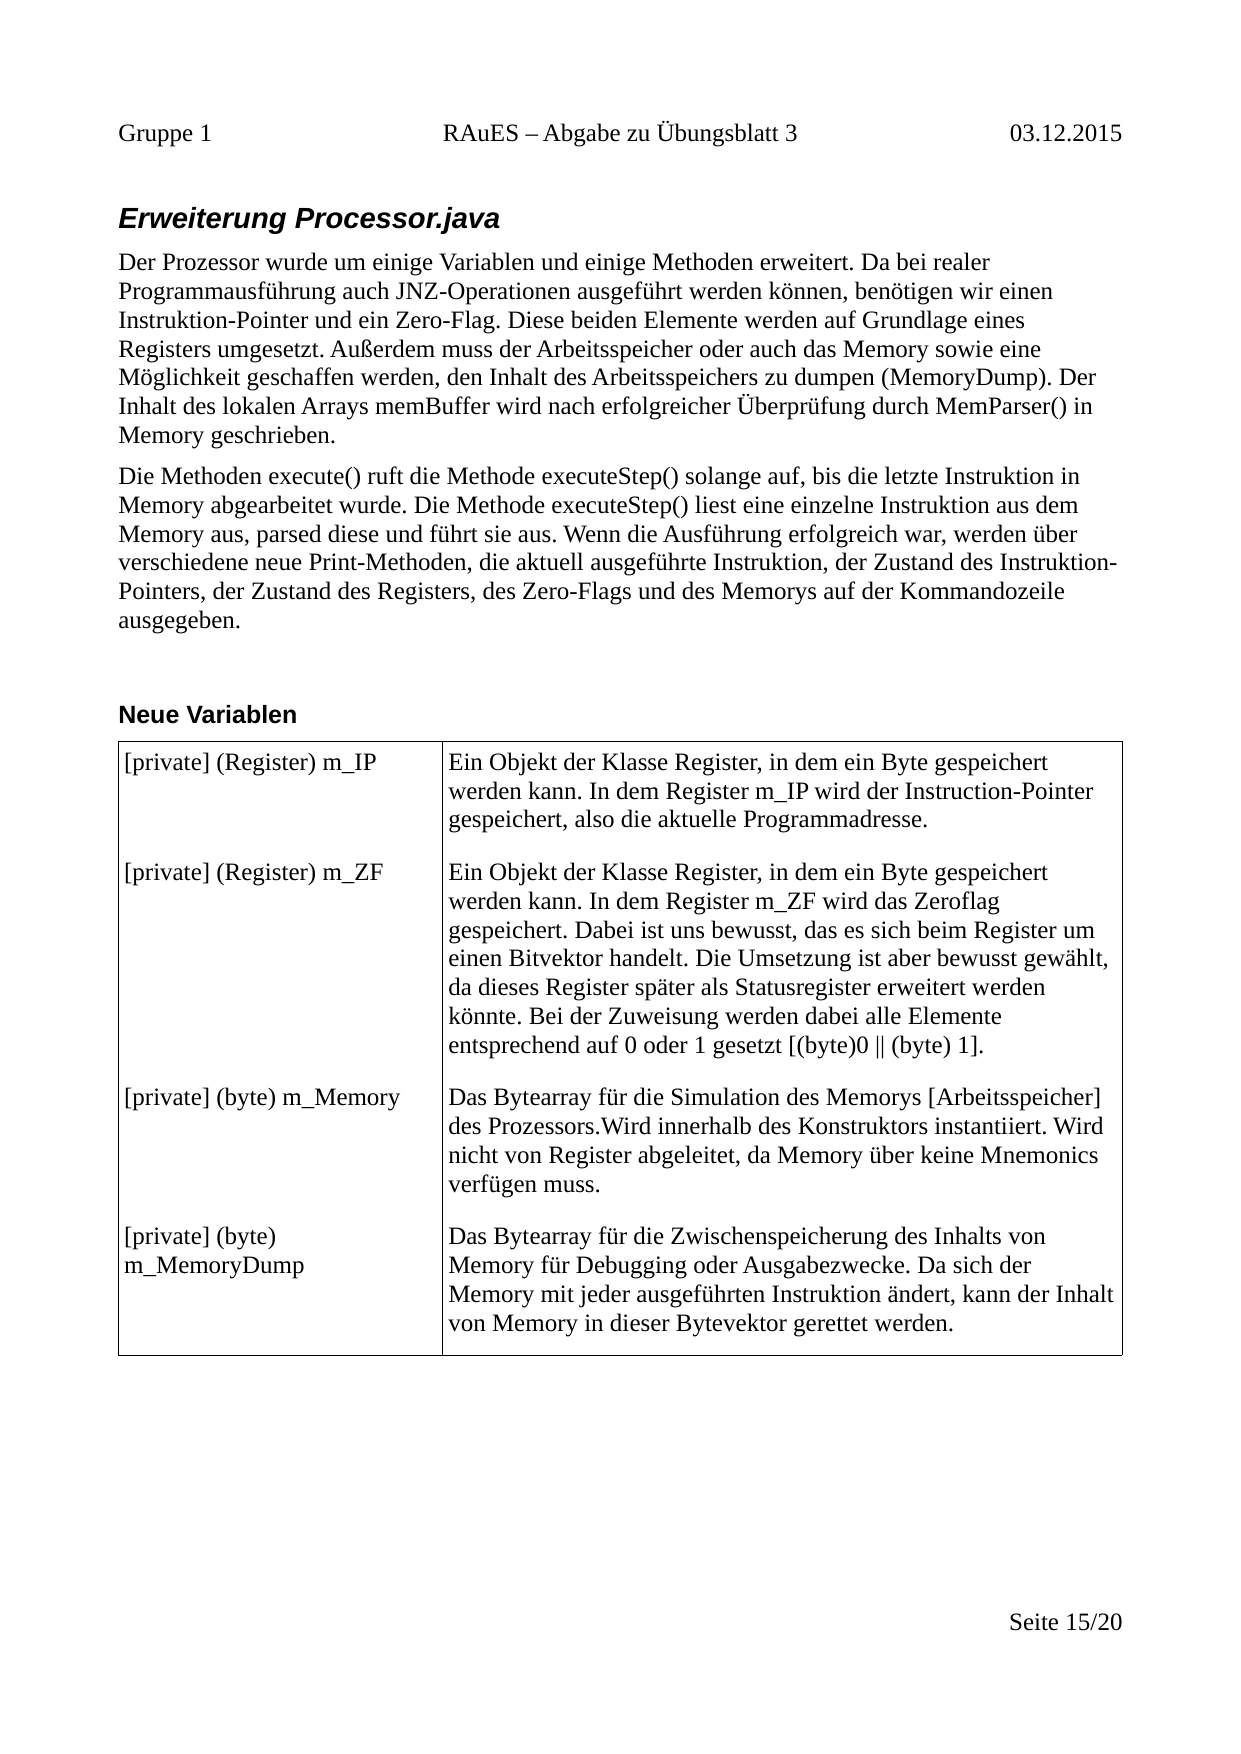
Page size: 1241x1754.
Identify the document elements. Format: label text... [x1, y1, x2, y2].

table_header [private] (Register) m_IP [119, 742, 442, 851]
table_cell [private] (byte) m_Memory [119, 1077, 442, 1216]
table_cell Das Bytearray für die Simulation des Memorys [Arbeitsspeicher] des Prozessors.Wird innerhalb des Konstruktors instantiiert. Wird nicht von Register abgeleitet, da Memory über keine Mnemonics verfügen muss. [443, 1077, 1122, 1216]
table_cell Ein Objekt der Klasse Register, in dem ein Byte gespeichert werden kann. In dem Register m_ZF wird das Zeroflag gespeichert. Dabei ist uns bewusst, das es sich beim Register um einen Bitvektor handelt. Die Umsetzung ist aber bewusst gewählt, da dieses Register später als Statusregister erweitert werden könnte. Bei der Zuweisung werden dabei alle Elemente entsprechend auf 0 oder 1 gesetzt [(byte)0 || (byte) 1]. [443, 851, 1122, 1077]
text Der Prozessor wurde um einige Variablen und einige Methoden erweitert. Da bei realer Programmausführung auch JNZ-Operationen ausgeführt werden können, benötigen wir einen Instruktion-Pointer und ein Zero-Flag. Diese beiden Elemente werden auf Grundlage eines Registers umgesetzt. Außerdem muss der Arbeitsspeicher oder auch das Memory sowie eine Möglichkeit geschaffen werden, den Inhalt des Arbeitsspeichers zu dumpen (MemoryDump). Der Inhalt des lokalen Arrays memBuffer wird nach erfolgreicher Überprüfung durch MemParser() in Memory geschrieben. [118, 247, 1122, 449]
table_cell Das Bytearray für die Zwischenspeicherung des Inhalts von Memory für Debugging oder Ausgabezwecke. Da sich der Memory mit jeder ausgeführten Instruktion ändert, kann der Inhalt von Memory in dieser Bytevektor gerettet werden. [443, 1216, 1122, 1354]
table_header Ein Objekt der Klasse Register, in dem ein Byte gespeichert werden kann. In dem Register m_IP wird der Instruction-Pointer gespeichert, also die aktuelle Programmadresse. [443, 742, 1122, 851]
table_cell [private] (Register) m_ZF [119, 851, 442, 1077]
text Die Methoden execute() ruft die Methode executeStep() solange auf, bis die letzte Instruktion in Memory abgearbeitet wurde. Die Methode executeStep() liest eine einzelne Instruktion aus dem Memory aus, parsed diese und führt sie aus. Wenn die Ausführung erfolgreich war, werden über verschiedene neue Print-Methoden, die aktuell ausgeführte Instruktion, der Zustand des Instruktion-Pointers, der Zustand des Registers, des Zero-Flags und des Memorys auf der Kommandozeile ausgegeben. [118, 461, 1122, 634]
subtitle Neue Variablen [118, 700, 1122, 729]
table_cell [private] (byte) m_MemoryDump [119, 1216, 442, 1354]
subtitle Erweiterung Processor.java [118, 201, 1122, 235]
